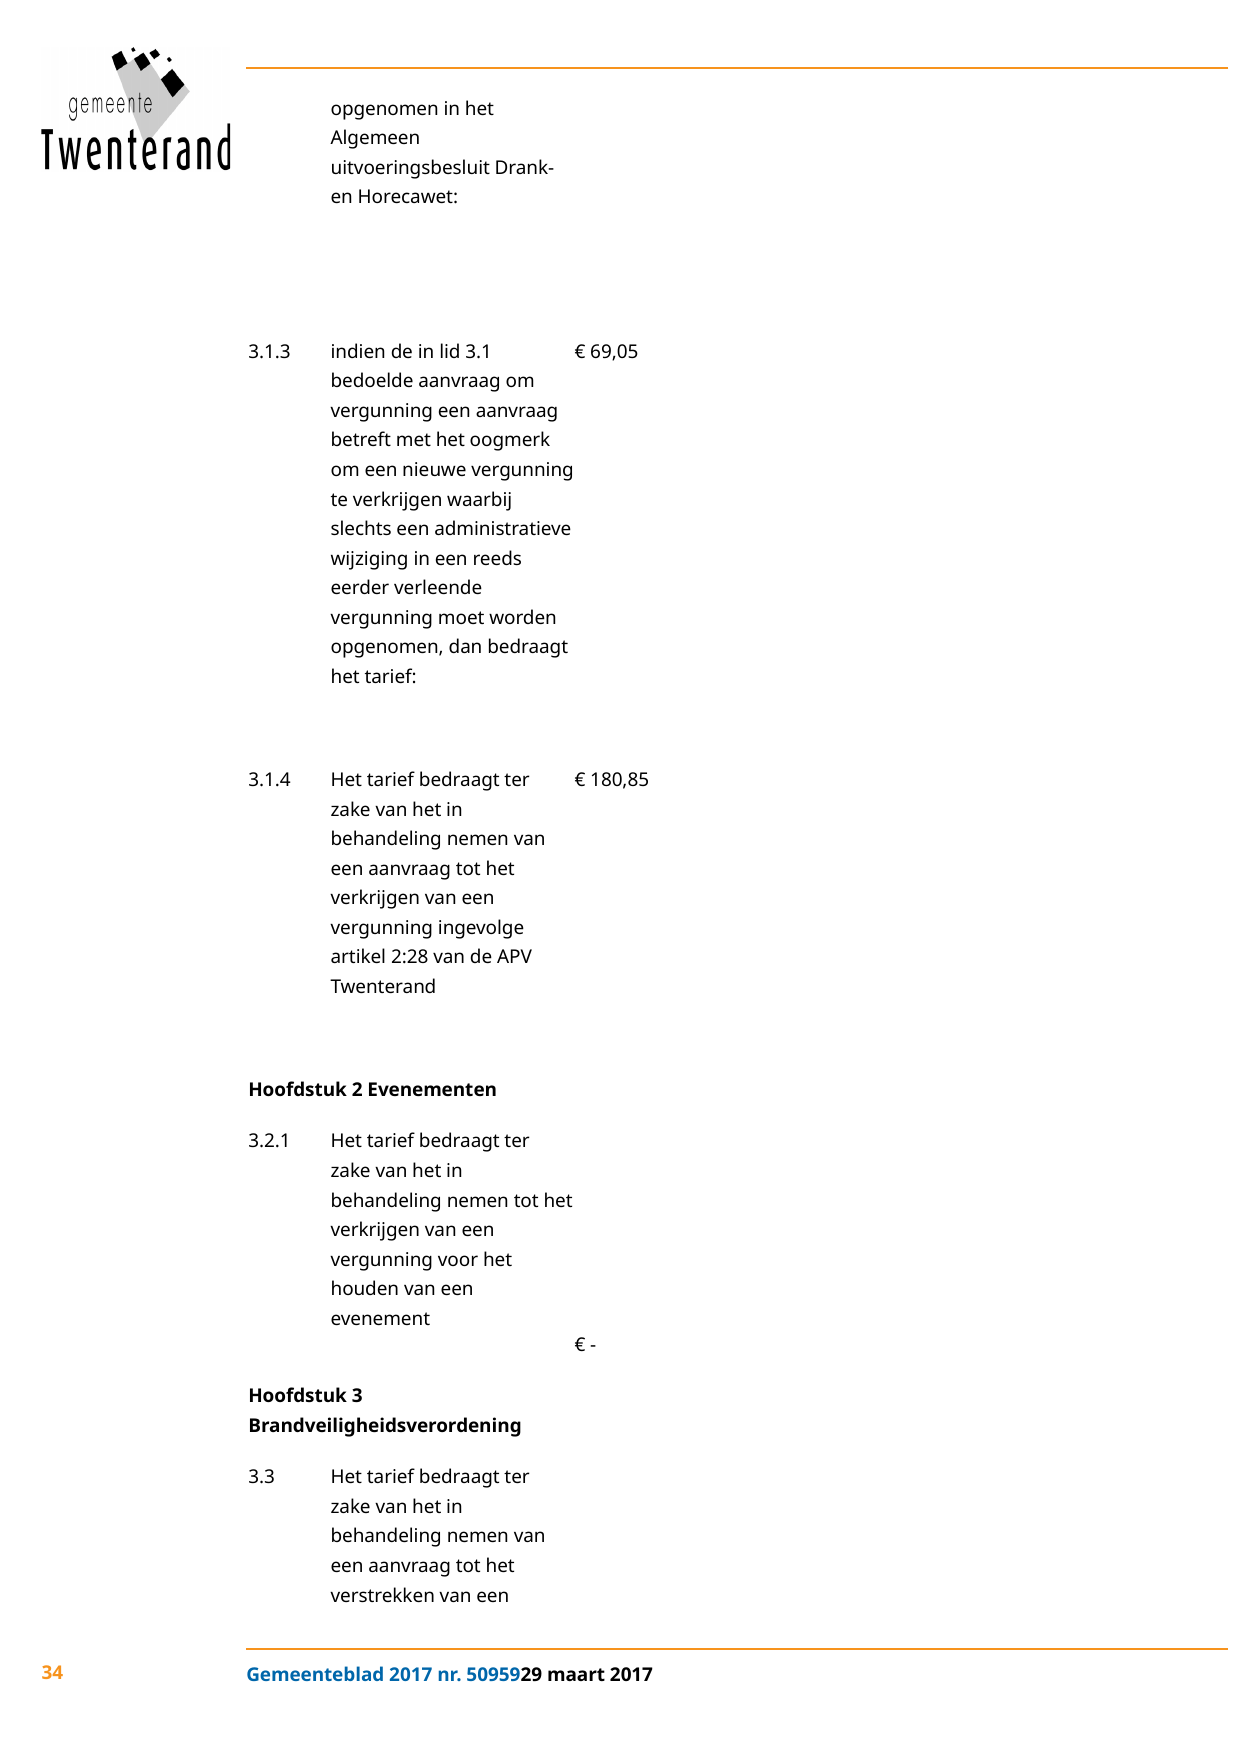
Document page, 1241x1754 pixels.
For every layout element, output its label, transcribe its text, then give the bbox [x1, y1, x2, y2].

table_cell [904, 95, 987, 209]
table_cell [822, 209, 904, 235]
table_cell [574, 261, 657, 286]
table_cell [248, 235, 330, 261]
table_cell [739, 286, 822, 312]
table_cell [574, 715, 657, 741]
table_cell [739, 338, 822, 689]
table_cell [574, 235, 657, 261]
table_cell € 69,05 [574, 338, 657, 689]
table_cell [822, 95, 904, 209]
table_cell [657, 261, 739, 286]
table_cell [574, 1076, 657, 1102]
table_cell [657, 689, 739, 715]
table_cell 3.1.3 [248, 338, 330, 689]
table_cell [248, 312, 330, 338]
table_cell 3.2.1 [248, 1128, 330, 1331]
table_cell [248, 1331, 330, 1357]
table_cell [330, 1331, 574, 1357]
table_cell [248, 741, 330, 766]
table_cell [1069, 95, 1152, 209]
table_cell [657, 338, 739, 689]
table_cell [574, 209, 657, 235]
picture [41, 47, 231, 172]
table_cell Het tarief bedraagt ter zake van het in behandeling nemen van een aanvraag tot het verstrekken van een [330, 1464, 574, 1607]
table_cell Het tarief bedraagt ter zake van het in behandeling nemen van een aanvraag tot het verkrijgen van een vergunning ingevolge artikel 2:28 van de APV Twenterand [330, 766, 574, 999]
table_cell [739, 209, 822, 235]
table_cell [904, 209, 987, 235]
table_cell [248, 715, 330, 741]
table_cell [822, 338, 904, 689]
table_cell [822, 235, 904, 261]
table_cell [574, 286, 657, 312]
table_cell Het tarief bedraagt ter zake van het in behandeling nemen tot het verkrijgen van een vergunning voor het houden van een evenement [330, 1128, 574, 1331]
table_cell [904, 235, 987, 261]
table_cell [330, 1102, 574, 1128]
table_cell [657, 286, 739, 312]
table_cell [248, 1051, 330, 1076]
table_cell [574, 1464, 657, 1607]
table_cell [330, 235, 574, 261]
table_cell [248, 689, 330, 715]
table_cell [657, 95, 739, 209]
table_cell [574, 1102, 657, 1128]
table_cell 3.3 [248, 1464, 330, 1607]
table_cell [330, 1051, 574, 1076]
table_cell [657, 312, 739, 338]
table_cell [248, 1357, 330, 1382]
table_cell [330, 1357, 574, 1382]
table_cell € - [574, 1331, 657, 1357]
table_cell [739, 689, 822, 715]
table_cell 3.1.4 [248, 766, 330, 999]
table_cell [330, 1438, 574, 1463]
table_cell [987, 95, 1069, 209]
table_cell opgenomen in het Algemeen uitvoeringsbesluit Drank- en Horecawet: [330, 95, 574, 209]
table_cell [574, 1357, 657, 1382]
table_cell [574, 1025, 657, 1051]
table_cell [574, 689, 657, 715]
table_cell [248, 261, 330, 286]
table_cell [248, 1438, 330, 1463]
table_cell [739, 261, 822, 286]
table_cell [822, 286, 904, 312]
table_cell [248, 1102, 330, 1128]
table_cell [248, 209, 330, 235]
table_cell Hoofdstuk 3 Brandveiligheidsverordening [248, 1383, 574, 1438]
table_cell Hoofdstuk 2 Evenementen [248, 1076, 574, 1102]
table_cell [574, 312, 657, 338]
table_cell [574, 741, 657, 766]
table_cell [330, 715, 574, 741]
table_cell [574, 1383, 657, 1438]
table_cell [822, 261, 904, 286]
table_cell [657, 209, 739, 235]
table_cell [739, 95, 822, 209]
table_cell [657, 235, 739, 261]
table_cell [574, 1051, 657, 1076]
table_cell [574, 999, 657, 1025]
table_cell [574, 1438, 657, 1463]
table_cell € 180,85 [574, 766, 657, 999]
table_cell [574, 1128, 657, 1331]
table_cell [739, 235, 822, 261]
table_cell [248, 1025, 330, 1051]
table_cell [822, 312, 904, 338]
table_cell [248, 286, 330, 312]
table_cell [248, 95, 330, 209]
table_cell indien de in lid 3.1 bedoelde aanvraag om vergunning een aanvraag betreft met het oogmerk om een nieuwe vergunning te verkrijgen waarbij slechts een administratieve wijziging in een reeds eerder verleende vergunning moet worden opgenomen, dan bedraagt het tarief: [330, 338, 574, 689]
table_cell [330, 286, 574, 312]
table_cell [248, 999, 330, 1025]
table_cell [330, 209, 574, 235]
table_cell [330, 999, 574, 1025]
table_cell [739, 312, 822, 338]
table_cell [987, 209, 1069, 235]
table_cell [330, 261, 574, 286]
table_cell [330, 312, 574, 338]
table_cell [330, 689, 574, 715]
table_cell [330, 741, 574, 766]
table_cell [657, 715, 739, 741]
table_cell [330, 1025, 574, 1051]
table_cell [574, 95, 657, 209]
